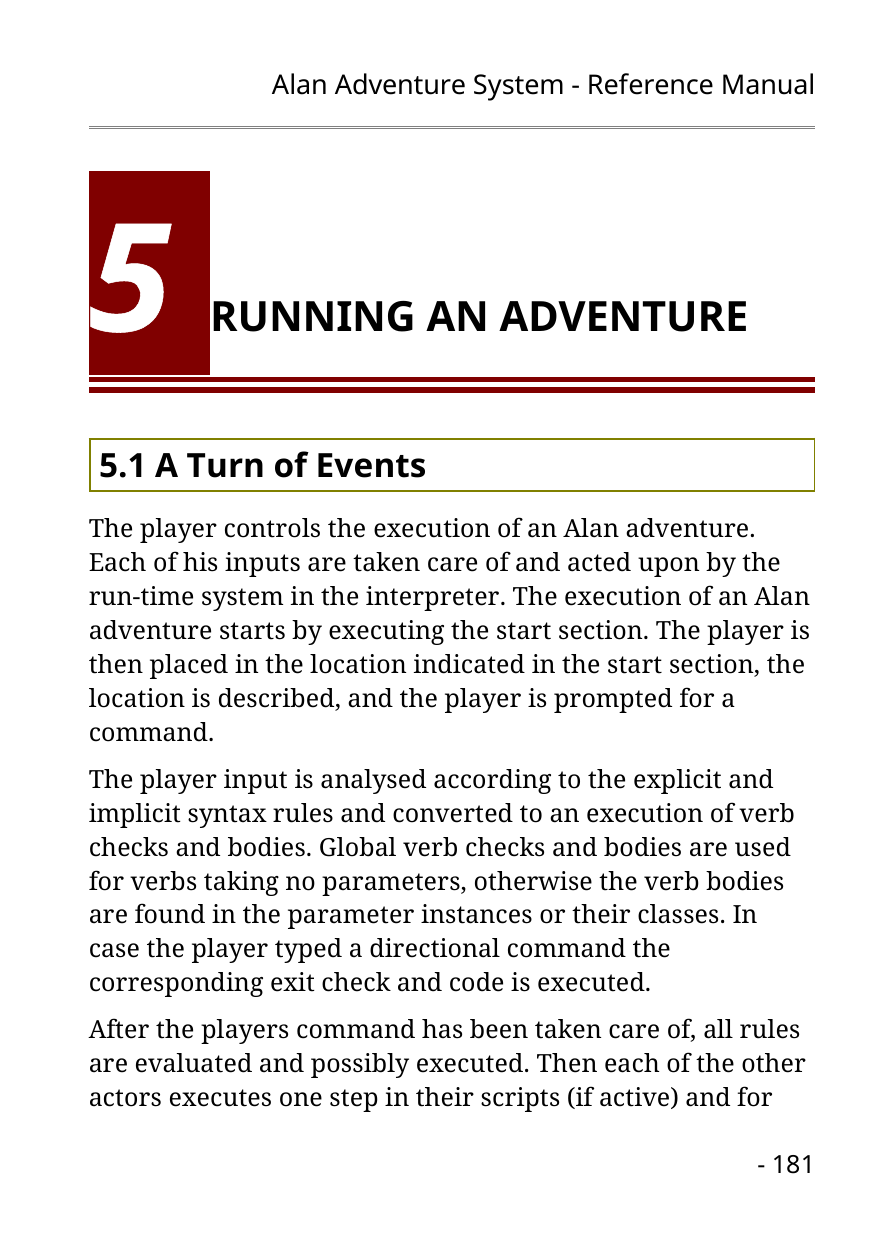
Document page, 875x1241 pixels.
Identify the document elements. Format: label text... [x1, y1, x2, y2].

subtitle Running An Adventure [88, 171, 815, 393]
text The player input is analysed according to the explicit and implicit syntax rules and converted to an execution of verb checks and bodies. Global verb checks and bodies are used for verbs taking no parameters, otherwise the verb bodies are found in the parame­ter instances or their classes. In case the player typed a directional command the corresponding exit check and code is executed. [88, 762, 815, 999]
subtitle A Turn of Events [91, 440, 814, 490]
text After the players command has been taken care of, all rules are evaluated and possibly executed. Then each of the other actors executes one step in their scripts (if active) and for [88, 1012, 815, 1114]
text The player controls the execution of an Alan adventure. Each of his inputs are taken care of and acted upon by the run-time system in the interpreter. The execution of an Alan adventure starts by executing the start section. The player is then placed in the location indicated in the start section, the location is described, and the player is prompted for a command. [88, 511, 815, 749]
